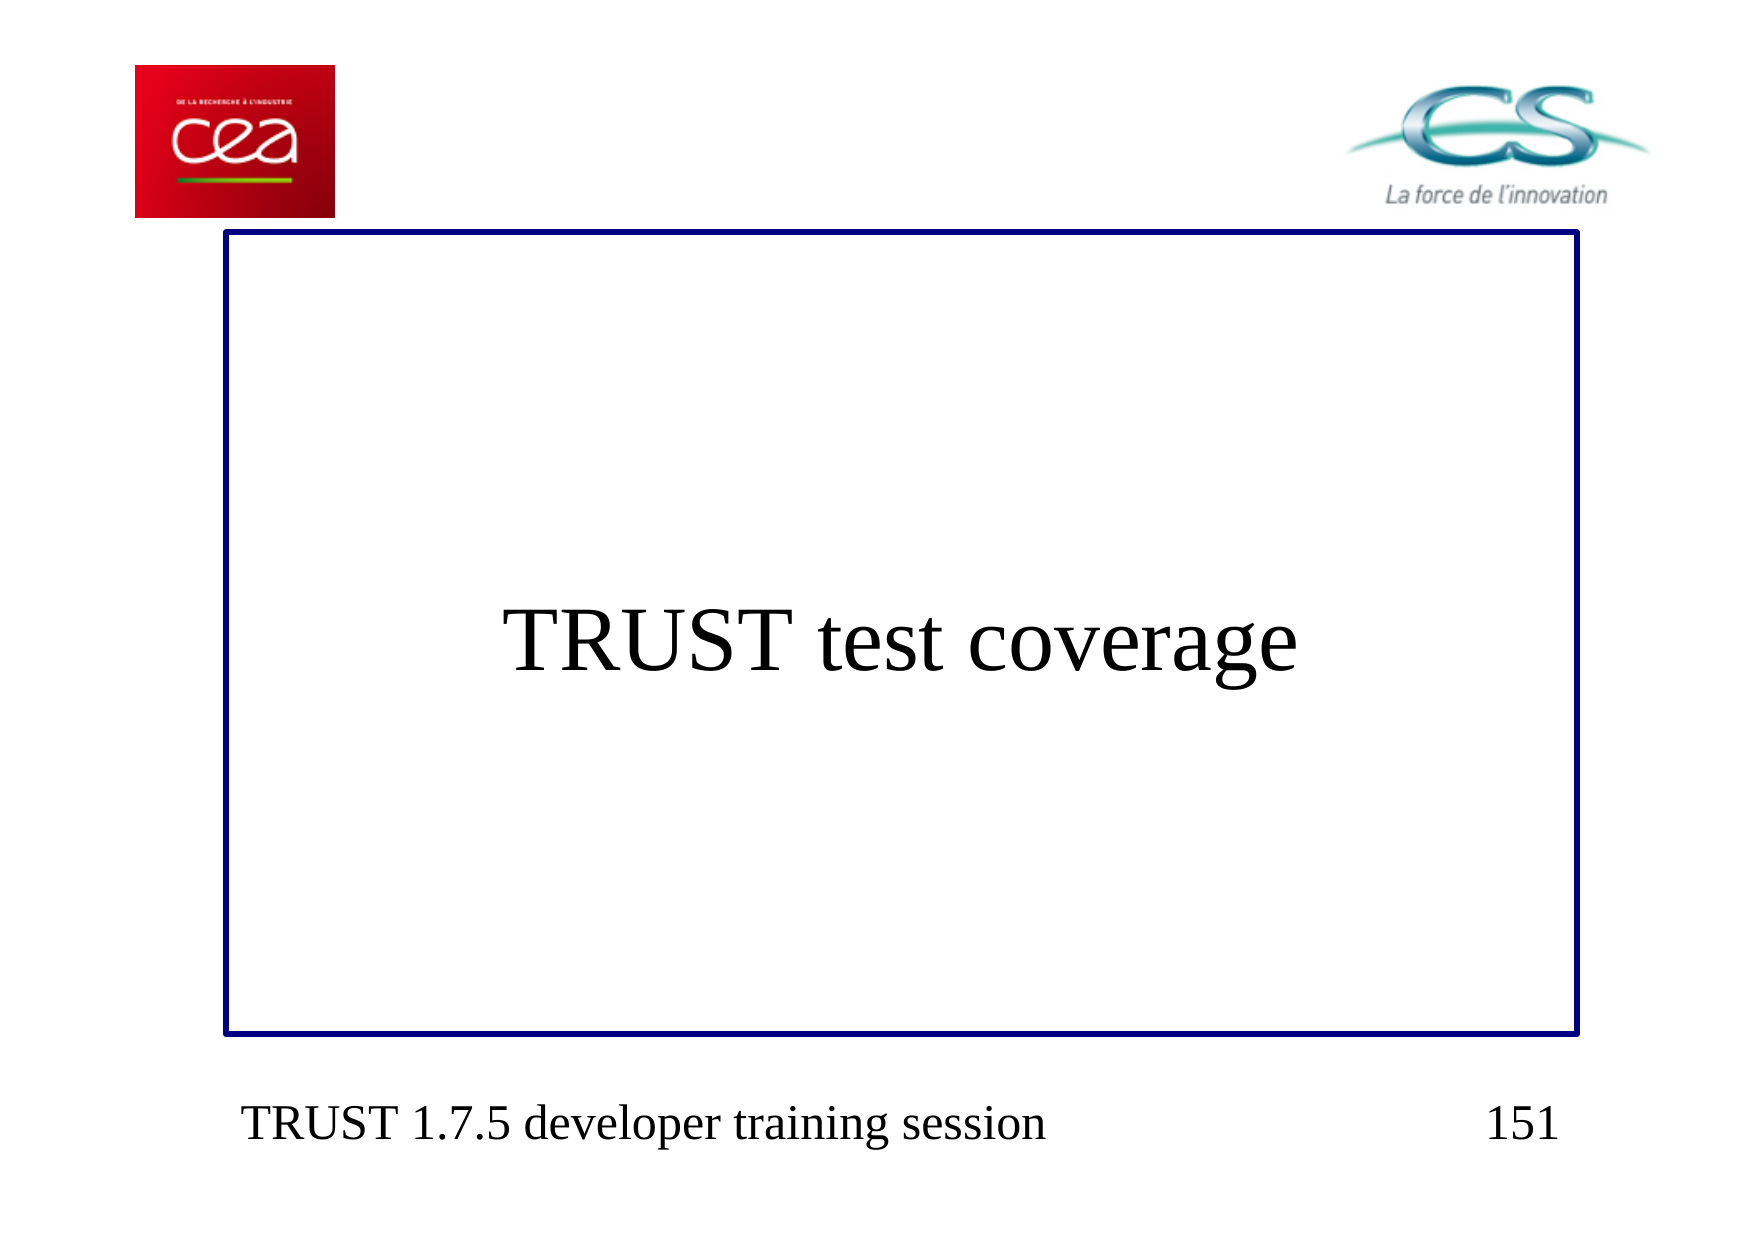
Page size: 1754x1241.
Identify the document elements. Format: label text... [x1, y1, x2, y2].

picture [135, 65, 335, 218]
picture [1340, 73, 1662, 218]
title TRUST test coverage [225, 232, 1577, 1035]
